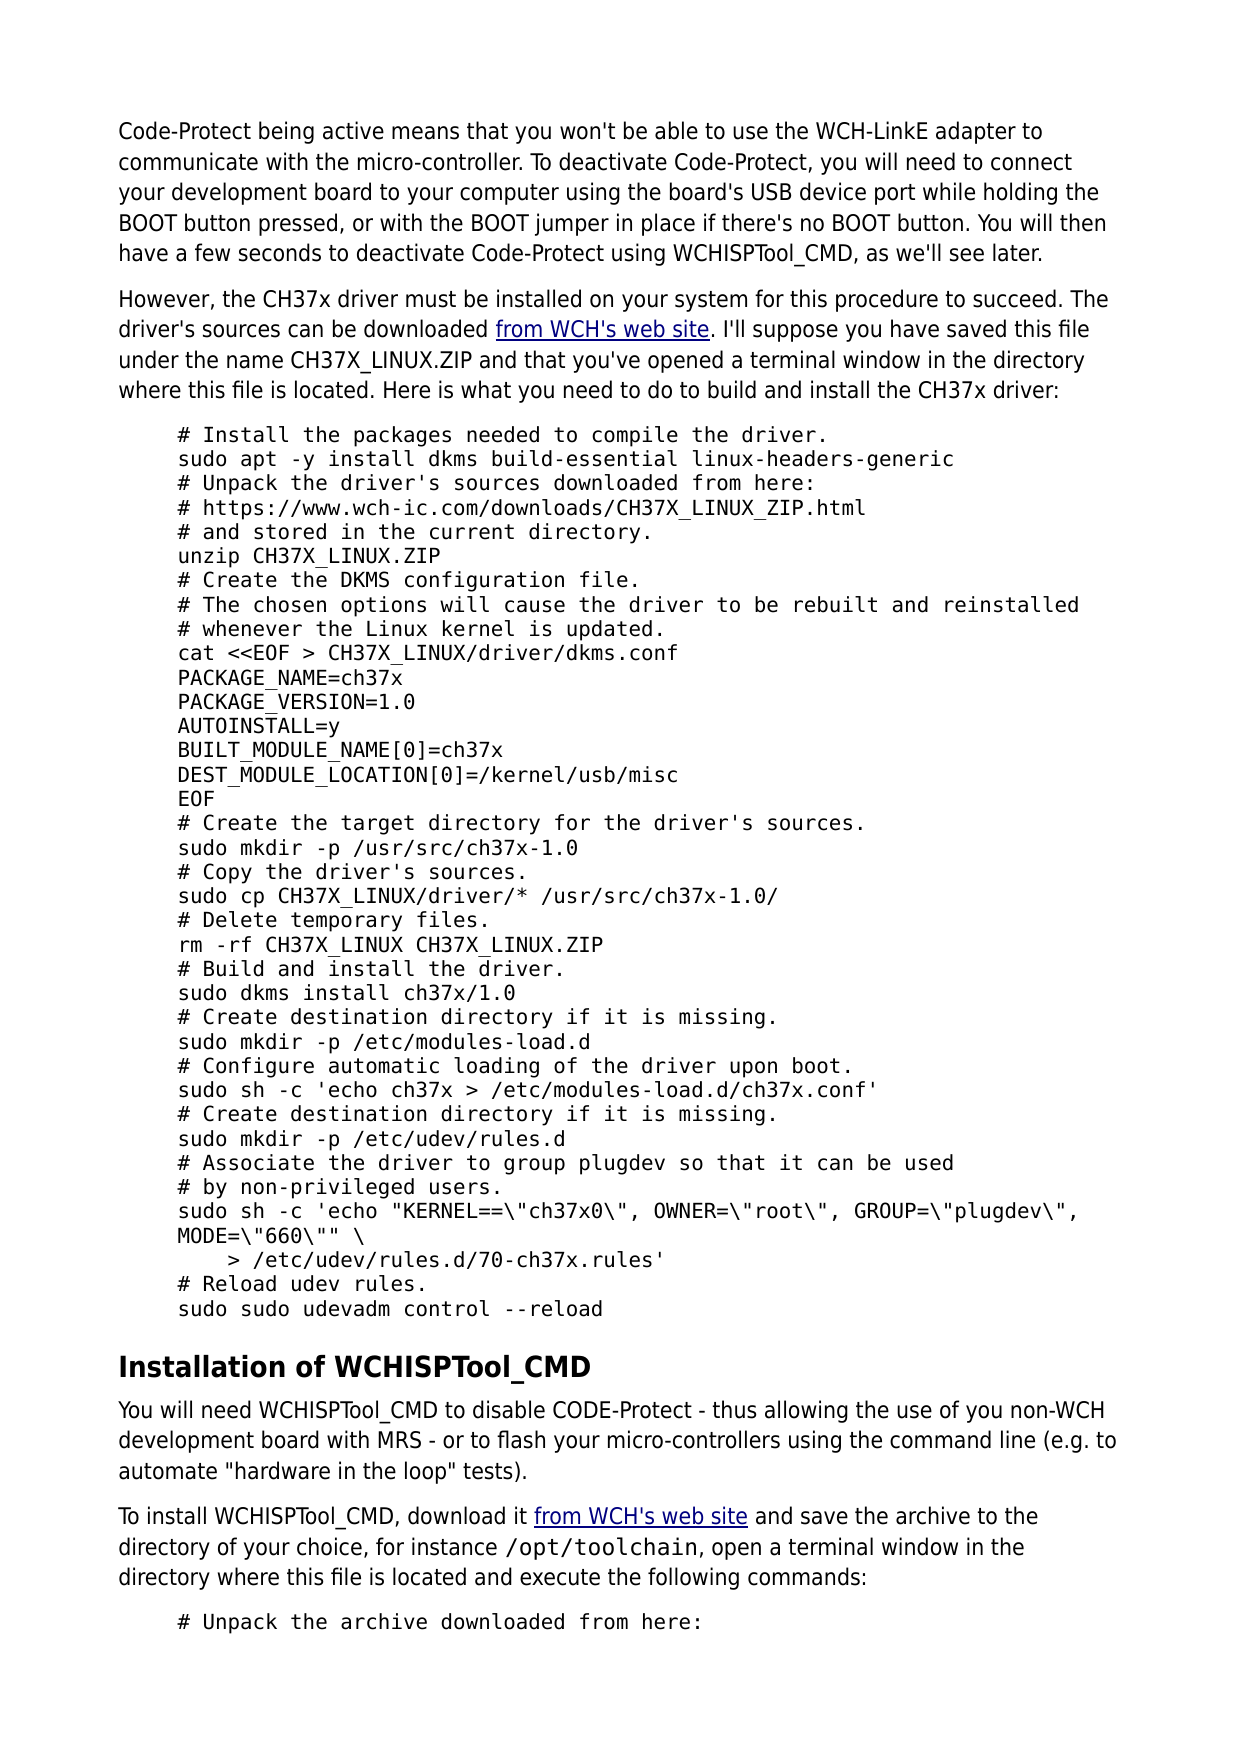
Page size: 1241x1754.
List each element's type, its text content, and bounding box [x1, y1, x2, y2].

text However, the CH37x driver must be installed on your system for this procedure to succeed. The driver's sources can be downloaded from WCH's web site. I'll suppose you have saved this file under the name CH37X_LINUX.ZIP and that you've opened a terminal window in the directory where this file is located. Here is what you need to do to build and install the CH37x driver: [118, 286, 1122, 404]
text # Create the target directory for the driver's sources. [177, 811, 1122, 836]
text # Unpack the driver's sources downloaded from here: [177, 471, 1122, 496]
text AUTOINSTALL=y [177, 714, 1122, 738]
text To install WCHISPTool_CMD, download it from WCH's web site and save the archive to the directory of your choice, for instance /opt/toolchain, open a terminal window in the directory where this file is located and execute the following commands: [118, 1503, 1122, 1591]
text > /etc/udev/rules.d/70-ch37x.rules' [177, 1248, 1122, 1272]
text # The chosen options will cause the driver to be rebuilt and reinstalled [177, 593, 1122, 617]
text # Unpack the archive downloaded from here: [177, 1610, 1122, 1634]
text # Create destination directory if it is missing. [177, 1102, 1122, 1127]
text sudo mkdir -p /etc/udev/rules.d [177, 1127, 1122, 1151]
text BUILT_MODULE_NAME[0]=ch37x [177, 738, 1122, 763]
text # Configure automatic loading of the driver upon boot. [177, 1054, 1122, 1078]
text # Create the DKMS configuration file. [177, 568, 1122, 593]
text # Create destination directory if it is missing. [177, 1005, 1122, 1030]
text Code-Protect being active means that you won't be able to use the WCH-LinkE adapter to communicate with the micro-controller. To deactivate Code-Protect, you will need to connect your development board to your computer using the board's USB device port while holding the BOOT button pressed, or with the BOOT jumper in place if there's no BOOT button. You will then have a few seconds to deactivate Code-Protect using WCHISPTool_CMD, as we'll see later. [118, 118, 1122, 267]
text PACKAGE_VERSION=1.0 [177, 690, 1122, 714]
text cat <<EOF > CH37X_LINUX/driver/dkms.conf [177, 641, 1122, 666]
text DEST_MODULE_LOCATION[0]=/kernel/usb/misc [177, 763, 1122, 787]
text unzip CH37X_LINUX.ZIP [177, 544, 1122, 568]
text sudo apt -y install dkms build-essential linux-headers-generic [177, 447, 1122, 471]
text sudo sh -c 'echo ch37x > /etc/modules-load.d/ch37x.conf' [177, 1078, 1122, 1102]
text You will need WCHISPTool_CMD to disable CODE-Protect - thus allowing the use of you non-WCH development board with MRS - or to flash your micro-controllers using the command line (e.g. to automate "hardware in the loop" tests). [118, 1397, 1122, 1485]
text sudo sudo udevadm control --reload [177, 1297, 1122, 1321]
text sudo sh -c 'echo "KERNEL==\"ch37x0\", OWNER=\"root\", GROUP=\"plugdev\", MODE=\"660\"" \ [177, 1199, 1122, 1248]
text sudo cp CH37X_LINUX/driver/* /usr/src/ch37x-1.0/ [177, 884, 1122, 908]
text PACKAGE_NAME=ch37x [177, 666, 1122, 690]
text # by non-privileged users. [177, 1175, 1122, 1199]
text # Delete temporary files. [177, 908, 1122, 933]
text rm -rf CH37X_LINUX CH37X_LINUX.ZIP [177, 933, 1122, 957]
text # Copy the driver's sources. [177, 860, 1122, 884]
text EOF [177, 787, 1122, 811]
text # Install the packages needed to compile the driver. [177, 423, 1122, 447]
text sudo mkdir -p /etc/modules-load.d [177, 1030, 1122, 1054]
text sudo dkms install ch37x/1.0 [177, 981, 1122, 1005]
text sudo mkdir -p /usr/src/ch37x-1.0 [177, 836, 1122, 860]
subtitle Installation of WCHISPTool_CMD [118, 1350, 1122, 1384]
text # and stored in the current directory. [177, 520, 1122, 544]
text # Associate the driver to group plugdev so that it can be used [177, 1151, 1122, 1175]
text # Build and install the driver. [177, 957, 1122, 981]
text # https://www.wch-ic.com/downloads/CH37X_LINUX_ZIP.html [177, 496, 1122, 520]
text # whenever the Linux kernel is updated. [177, 617, 1122, 641]
text # Reload udev rules. [177, 1272, 1122, 1297]
